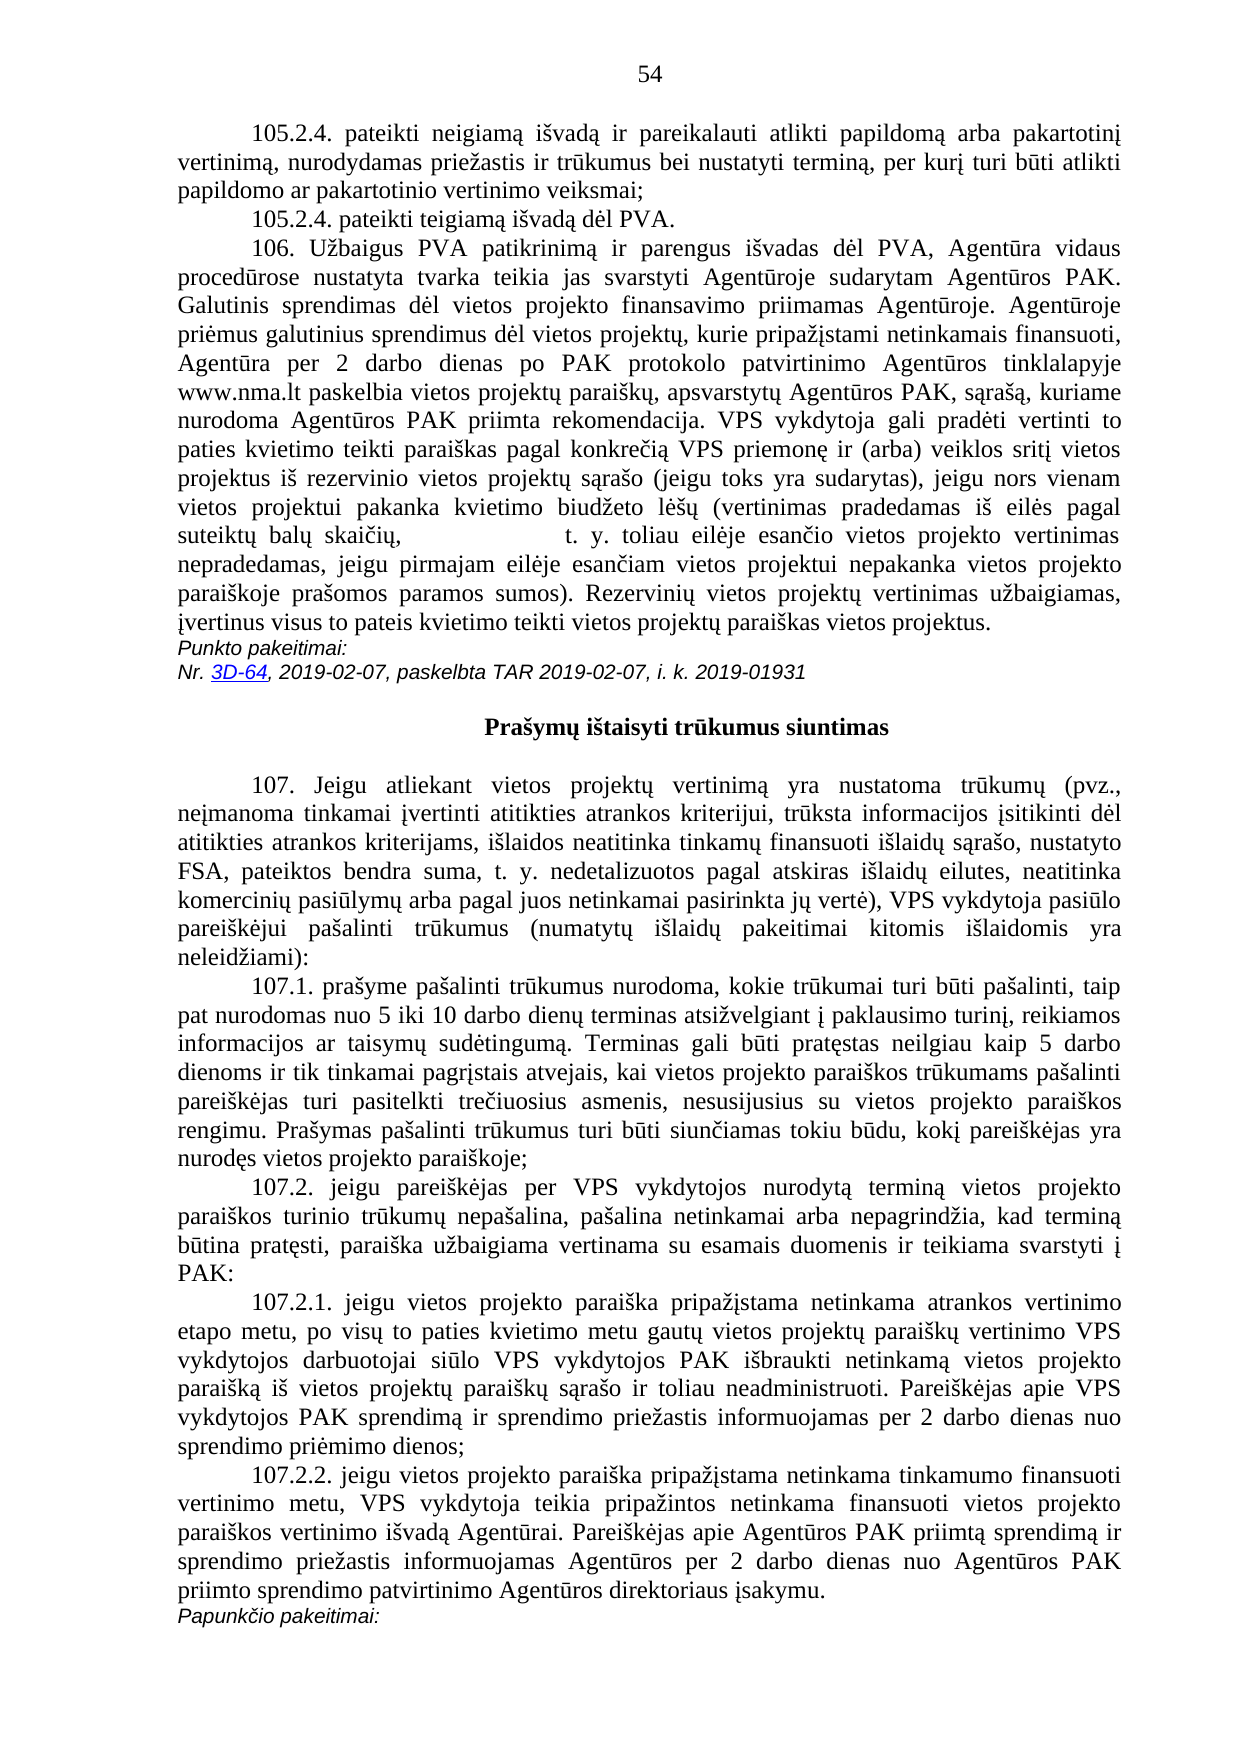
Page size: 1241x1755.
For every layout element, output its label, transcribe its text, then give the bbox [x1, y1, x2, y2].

text 106. Užbaigus PVA patikrinimą ir parengus išvadas dėl PVA, Agentūra vidaus procedūrose nustatyta tvarka teikia jas svarstyti Agentūroje sudarytam Agentūros PAK. Galutinis sprendimas dėl vietos projekto finansavimo priimamas Agentūroje. Agentūroje priėmus galutinius sprendimus dėl vietos projektų, kurie pripažįstami netinkamais finansuoti, Agentūra per 2 darbo dienas po PAK protokolo patvirtinimo Agentūros tinklalapyje www.nma.lt paskelbia vietos projektų paraiškų, apsvarstytų Agentūros PAK, sąrašą, kuriame nurodoma Agentūros PAK priimta rekomendacija. VPS vykdytoja gali pradėti vertinti to paties kvietimo teikti paraiškas pagal konkrečią VPS priemonę ir (arba) veiklos sritį vietos projektus iš rezervinio vietos projektų sąrašo (jeigu toks yra sudarytas), jeigu nors vienam vietos projektui pakanka kvietimo biudžeto lėšų (vertinimas pradedamas iš eilės pagal suteiktų balų skaičių, t. y. toliau eilėje esančio vietos projekto vertinimas nepradedamas, jeigu pirmajam eilėje esančiam vietos projektui nepakanka vietos projekto paraiškoje prašomos paramos sumos). Rezervinių vietos projektų vertinimas užbaigiamas, įvertinus visus to pateis kvietimo teikti vietos projektų paraiškas vietos projektus. [177, 233, 1122, 636]
text Nr. 3D-64, 2019-02-07, paskelbta TAR 2019-02-07, i. k. 2019-01931 [177, 659, 1122, 683]
text Papunkčio pakeitimai: [177, 1603, 1122, 1627]
text Punkto pakeitimai: [177, 636, 1122, 659]
text 105.2.4. pateikti teigiamą išvadą dėl PVA. [177, 204, 1122, 233]
text Prašymų ištaisyti trūkumus siuntimas [177, 712, 1122, 741]
text 107.2.1. jeigu vietos projekto paraiška pripažįstama netinkama atrankos vertinimo etapo metu, po visų to paties kvietimo metu gautų vietos projektų paraiškų vertinimo VPS vykdytojos darbuotojai siūlo VPS vykdytojos PAK išbraukti netinkamą vietos projekto paraišką iš vietos projektų paraiškų sąrašo ir toliau neadministruoti. Pareiškėjas apie VPS vykdytojos PAK sprendimą ir sprendimo priežastis informuojamas per 2 darbo dienas nuo sprendimo priėmimo dienos; [177, 1287, 1122, 1460]
text 107.2. jeigu pareiškėjas per VPS vykdytojos nurodytą terminą vietos projekto paraiškos turinio trūkumų nepašalina, pašalina netinkamai arba nepagrindžia, kad terminą būtina pratęsti, paraiška užbaigiama vertinama su esamais duomenis ir teikiama svarstyti į PAK: [177, 1172, 1122, 1287]
text 105.2.4. pateikti neigiamą išvadą ir pareikalauti atlikti papildomą arba pakartotinį vertinimą, nurodydamas priežastis ir trūkumus bei nustatyti terminą, per kurį turi būti atlikti papildomo ar pakartotinio vertinimo veiksmai; [177, 118, 1122, 204]
text 107. Jeigu atliekant vietos projektų vertinimą yra nustatoma trūkumų (pvz., neįmanoma tinkamai įvertinti atitikties atrankos kriterijui, trūksta informacijos įsitikinti dėl atitikties atrankos kriterijams, išlaidos neatitinka tinkamų finansuoti išlaidų sąrašo, nustatyto FSA, pateiktos bendra suma, t. y. nedetalizuotos pagal atskiras išlaidų eilutes, neatitinka komercinių pasiūlymų arba pagal juos netinkamai pasirinkta jų vertė), VPS vykdytoja pasiūlo pareiškėjui pašalinti trūkumus (numatytų išlaidų pakeitimai kitomis išlaidomis yra neleidžiami): [177, 770, 1122, 971]
text 107.1. prašyme pašalinti trūkumus nurodoma, kokie trūkumai turi būti pašalinti, taip pat nurodomas nuo 5 iki 10 darbo dienų terminas atsižvelgiant į paklausimo turinį, reikiamos informacijos ar taisymų sudėtingumą. Terminas gali būti pratęstas neilgiau kaip 5 darbo dienoms ir tik tinkamai pagrįstais atvejais, kai vietos projekto paraiškos trūkumams pašalinti pareiškėjas turi pasitelkti trečiuosius asmenis, nesusijusius su vietos projekto paraiškos rengimu. Prašymas pašalinti trūkumus turi būti siunčiamas tokiu būdu, kokį pareiškėjas yra nurodęs vietos projekto paraiškoje; [177, 971, 1122, 1172]
text 107.2.2. jeigu vietos projekto paraiška pripažįstama netinkama tinkamumo finansuoti vertinimo metu, VPS vykdytoja teikia pripažintos netinkama finansuoti vietos projekto paraiškos vertinimo išvadą Agentūrai. Pareiškėjas apie Agentūros PAK priimtą sprendimą ir sprendimo priežastis informuojamas Agentūros per 2 darbo dienas nuo Agentūros PAK priimto sprendimo patvirtinimo Agentūros direktoriaus įsakymu. [177, 1460, 1122, 1603]
